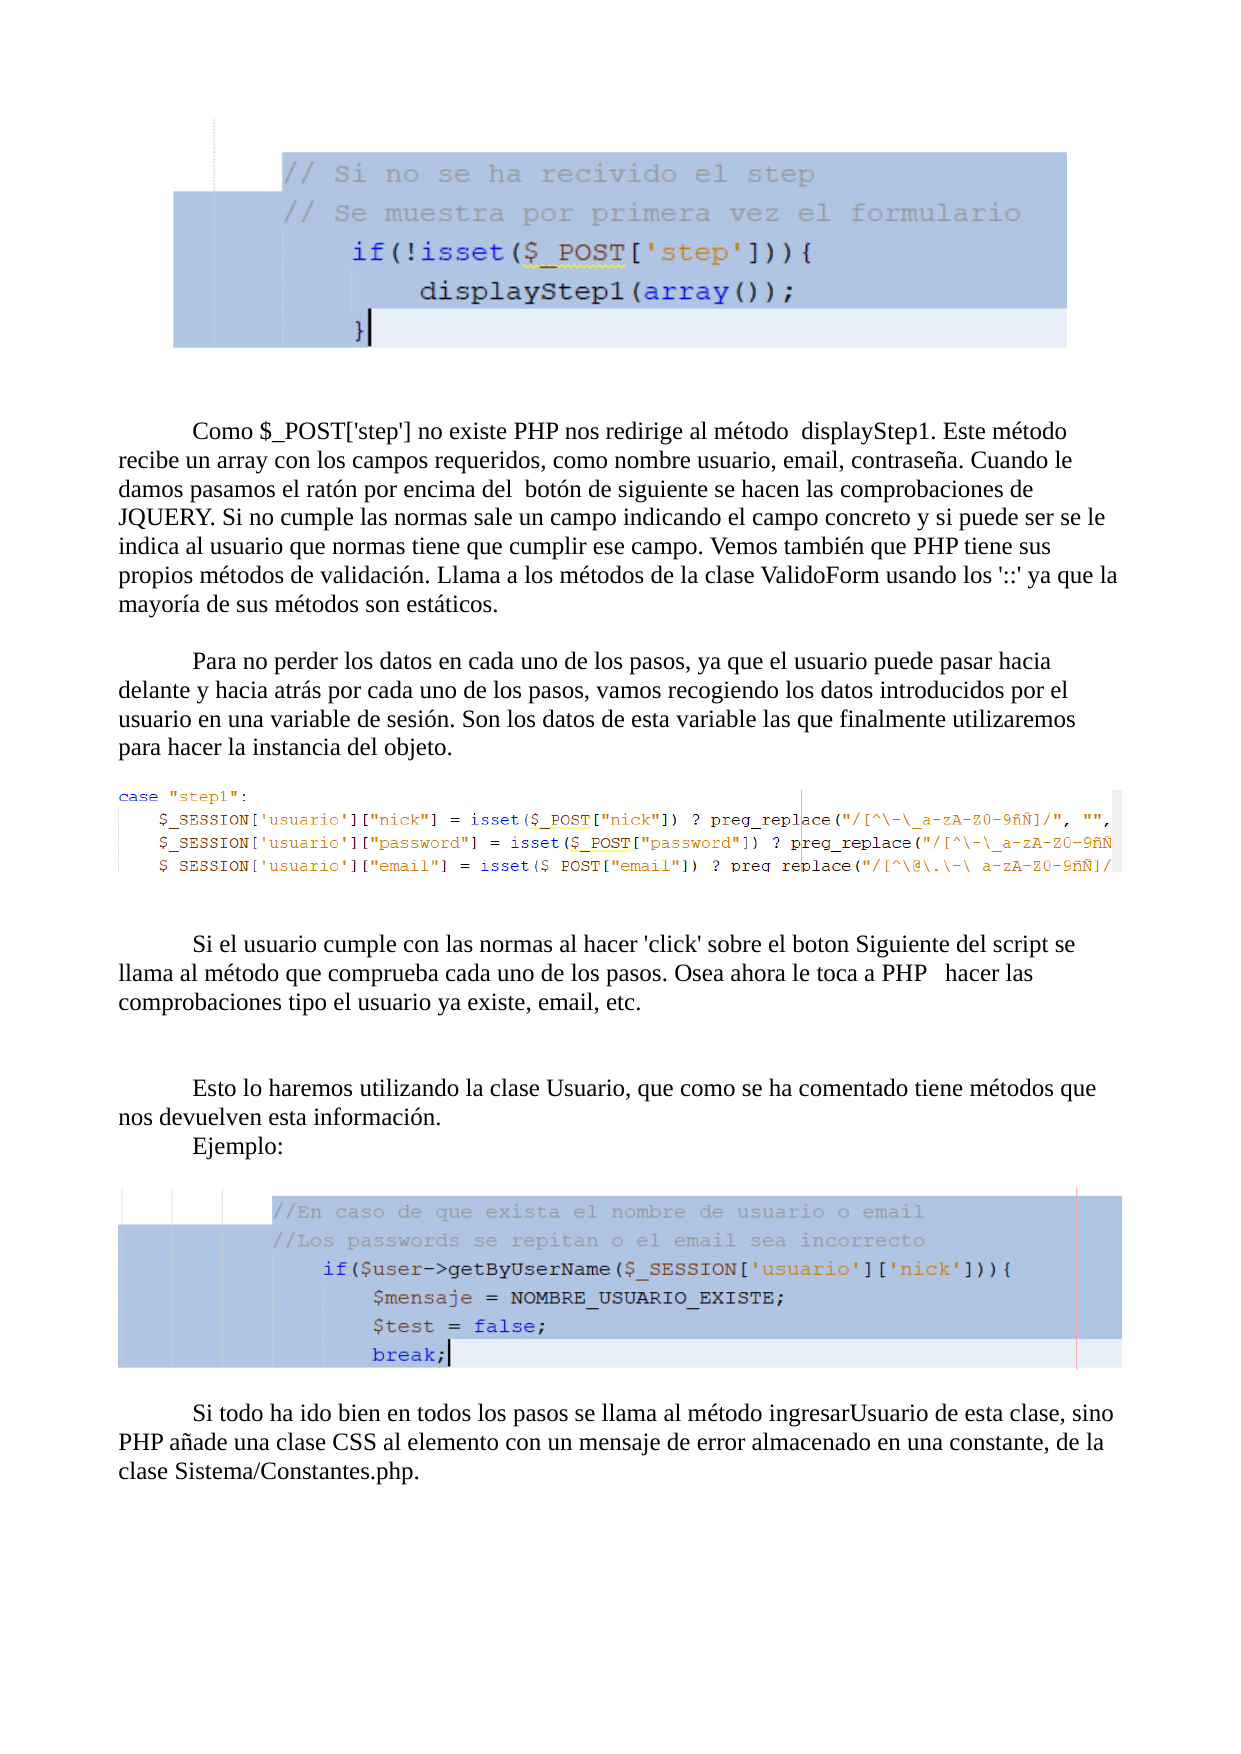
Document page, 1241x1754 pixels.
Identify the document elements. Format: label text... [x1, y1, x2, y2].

text Ejemplo: [118, 1131, 1122, 1159]
picture [173, 118, 1067, 359]
text Esto lo haremos utilizando la clase Usuario, que como se ha comentado tiene métodos que nos devuelven esta información. [118, 1073, 1122, 1131]
text Para no perder los datos en cada uno de los pasos, ya que el usuario puede pasar hacia delante y hacia atrás por cada uno de los pasos, vamos recogiendo los datos introducidos por el usuario en una variable de sesión. Son los datos de esta variable las que finalmente utilizaremos para hacer la instancia del objeto. [118, 646, 1122, 761]
text Si el usuario cumple con las normas al hacer 'click' sobre el boton Siguiente del script se llama al método que comprueba cada uno de los pasos. Osea ahora le toca a PHP hacer las comprobaciones tipo el usuario ya existe, email, etc. [118, 929, 1122, 1016]
text Si todo ha ido bien en todos los pasos se llama al método ingresarUsuario de esta clase, sino PHP añade una clase CSS al elemento con un mensaje de error almacenado en una constante, de la clase Sistema/Constantes.php. [118, 1398, 1122, 1484]
picture [118, 790, 1123, 872]
picture [118, 1188, 1123, 1370]
text Como $_POST['step'] no existe PHP nos redirige al método displayStep1. Este método recibe un array con los campos requeridos, como nombre usuario, email, contraseña. Cuando le damos pasamos el ratón por encima del botón de siguiente se hacen las comprobaciones de JQUERY. Si no cumple las normas sale un campo indicando el campo concreto y si puede ser se le indica al usuario que normas tiene que cumplir ese campo. Vemos también que PHP tiene sus propios métodos de validación. Llama a los métodos de la clase ValidoForm usando los '::' ya que la mayoría de sus métodos son estáticos. [118, 416, 1122, 617]
